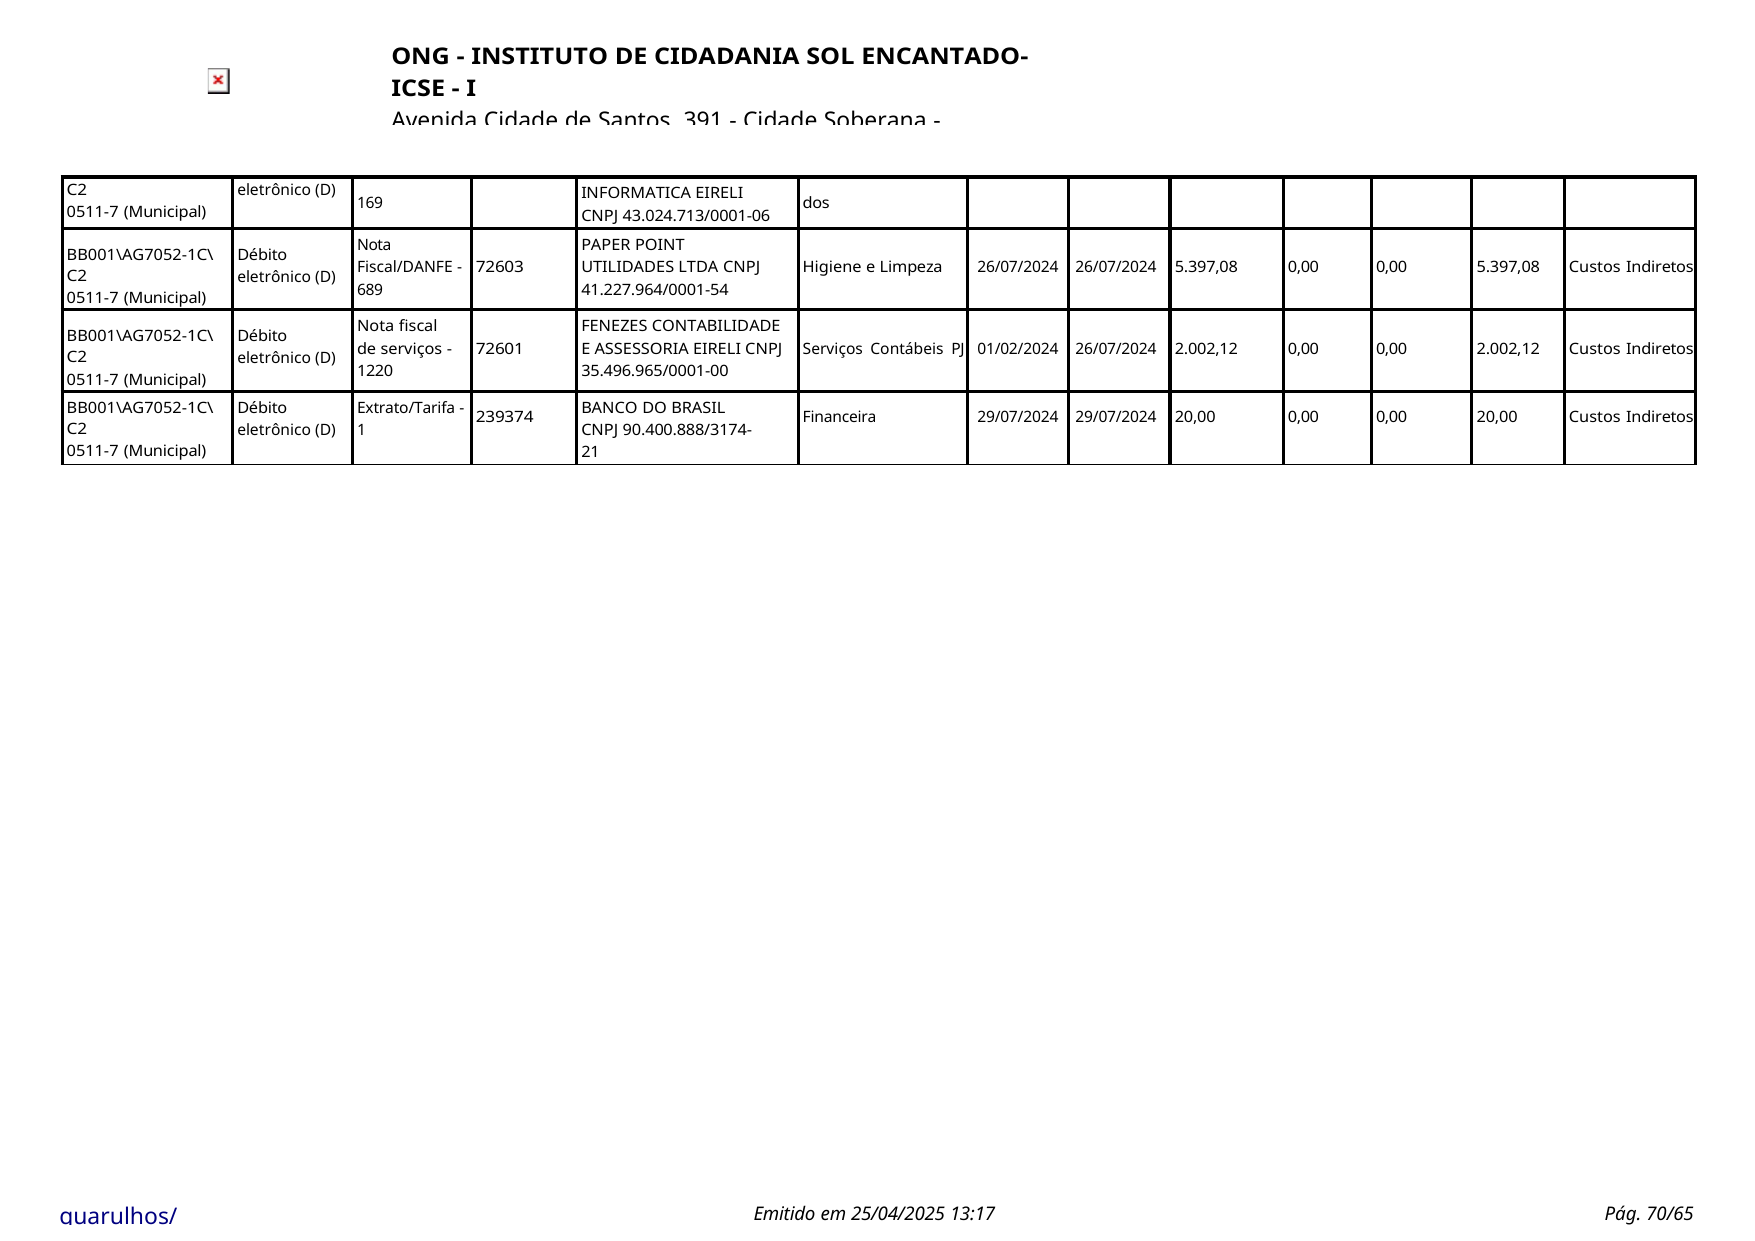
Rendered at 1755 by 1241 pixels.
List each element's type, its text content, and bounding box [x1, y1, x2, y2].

table_cell 0,00 [1285, 230, 1370, 308]
table_cell Financeira [800, 393, 966, 464]
table_cell [1172, 179, 1282, 227]
table_cell Nota Fiscal/DANFE - 689 [354, 230, 470, 308]
table_cell [1473, 179, 1563, 227]
table_cell 2.002,12 [1172, 311, 1282, 390]
table_cell 0,00 [1285, 311, 1370, 390]
table_cell eletrônico (D) [234, 179, 351, 227]
table_cell [1566, 179, 1694, 227]
table_cell Higiene e Limpeza [800, 230, 966, 308]
table_cell 29/07/2024 [1070, 393, 1168, 464]
table_cell 5.397,08 [1172, 230, 1282, 308]
table_cell Custos Indiretos [1566, 393, 1694, 464]
table_cell [1373, 179, 1470, 227]
table_cell BB001\AG7052-1C\C2 0511-7 (Municipal) [64, 311, 231, 390]
table_cell Custos Indiretos [1566, 311, 1694, 390]
table_cell [473, 179, 575, 227]
table_cell 72601 [473, 311, 575, 390]
table_cell INFORMATICA EIRELI CNPJ 43.024.713/0001-06 [578, 179, 797, 227]
table_cell 0,00 [1373, 393, 1470, 464]
table_cell 5.397,08 [1473, 230, 1563, 308]
table_cell PAPER POINT UTILIDADES LTDA CNPJ 41.227.964/0001-54 [578, 230, 797, 308]
table_cell BANCO DO BRASIL CNPJ 90.400.888/3174-21 [578, 393, 797, 464]
table_cell BB001\AG7052-1C\C2 0511-7 (Municipal) [64, 230, 231, 308]
table_cell Custos Indiretos [1566, 230, 1694, 308]
table_cell 26/07/2024 [1070, 230, 1168, 308]
table_cell 01/02/2024 [969, 311, 1067, 390]
table_cell 20,00 [1172, 393, 1282, 464]
table_cell BB001\AG7052-1C\C2 0511-7 (Municipal) [64, 393, 231, 464]
table_cell 26/07/2024 [1070, 311, 1168, 390]
table_cell 0,00 [1373, 230, 1470, 308]
table_cell dos [800, 179, 966, 227]
table_cell Débito eletrônico (D) [234, 230, 351, 308]
table_cell 20,00 [1473, 393, 1563, 464]
table_cell 26/07/2024 [969, 230, 1067, 308]
table_cell FENEZES CONTABILIDADE E ASSESSORIA EIRELI CNPJ 35.496.965/0001-00 [578, 311, 797, 390]
table_cell 29/07/2024 [969, 393, 1067, 464]
table_cell Serviços Contábeis PJ [800, 311, 966, 390]
table_cell 2.002,12 [1473, 311, 1563, 390]
table_cell [1070, 179, 1168, 227]
table_cell 72603 [473, 230, 575, 308]
table_cell [1285, 179, 1370, 227]
table_cell 239374 [473, 393, 575, 464]
table_cell Extrato/Tarifa - 1 [354, 393, 470, 464]
table_cell Débito eletrônico (D) [234, 393, 351, 464]
table_cell [969, 179, 1067, 227]
table_cell Débito eletrônico (D) [234, 311, 351, 390]
table_cell 0,00 [1285, 393, 1370, 464]
table_cell - 169 [354, 179, 470, 227]
table_cell 0,00 [1373, 311, 1470, 390]
table_cell C2 0511-7 (Municipal) [64, 179, 231, 227]
table_cell Nota ﬁscal de serviços - 1220 [354, 311, 470, 390]
